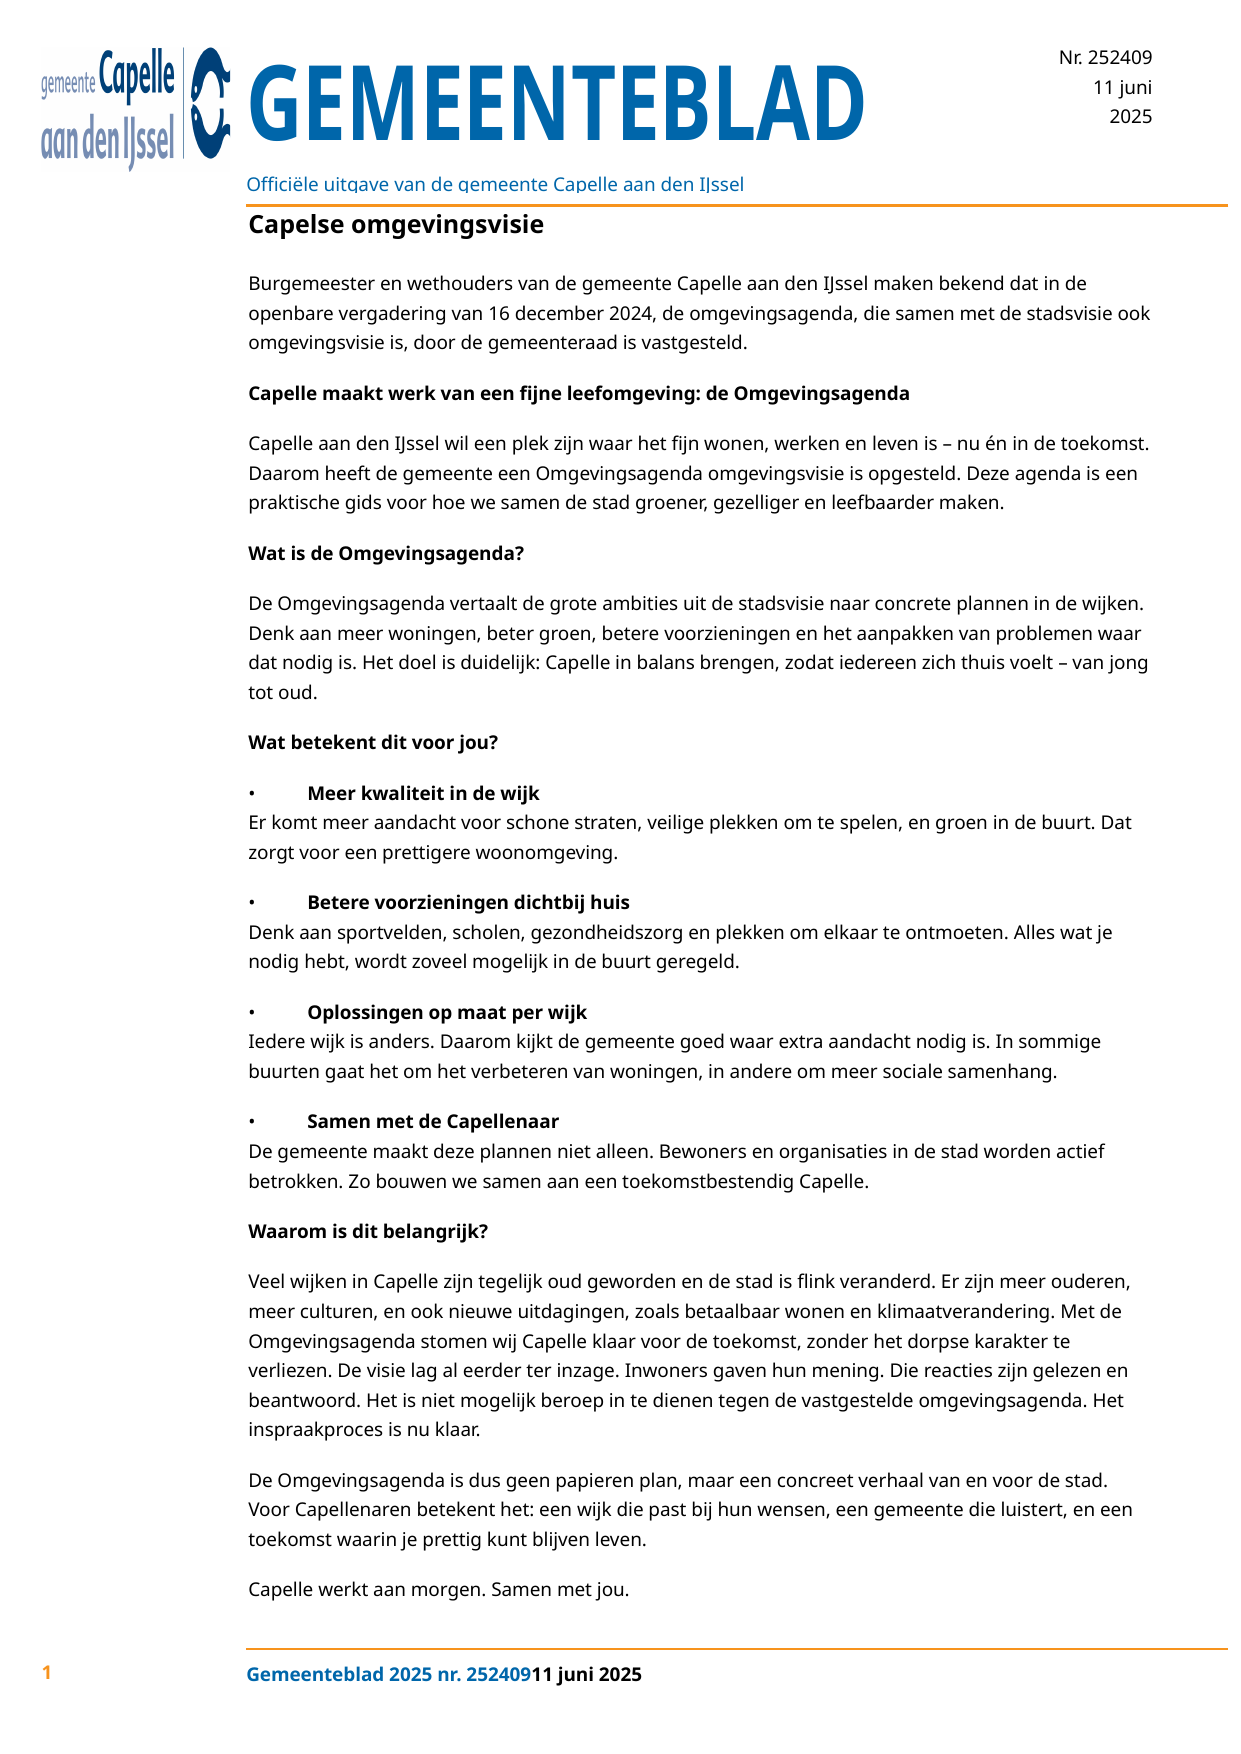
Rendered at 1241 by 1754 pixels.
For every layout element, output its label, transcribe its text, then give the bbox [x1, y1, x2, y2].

text Wat betekent dit voor jou? [248, 729, 1152, 755]
picture [41, 47, 231, 172]
text De Omgevingsagenda is dus geen papieren plan, maar een concreet verhaal van en voor de stad. Voor Capellenaren betekent het: een wijk die past bij hun wensen, een gemeente die luistert, en een toekomst waarin je prettig kunt blijven leven. [248, 1467, 1152, 1552]
text De Omgevingsagenda vertaalt de grote ambities uit de stadsvisie naar concrete plannen in de wijken. Denk aan meer woningen, beter groen, betere voorzieningen en het aanpakken van problemen waar dat nodig is. Het doel is duidelijk: Capelle in balans brengen, zodat iedereen zich thuis voelt – van jong tot oud. [248, 590, 1152, 705]
text Capelle werkt aan morgen. Samen met jou. [248, 1577, 1152, 1602]
list Meer kwaliteit in de wijk [248, 780, 1152, 806]
text Capelle maakt werk van een fijne leefomgeving: de Omgevingsagenda [248, 380, 1152, 406]
text Denk aan sportvelden, scholen, gezondheidszorg en plekken om elkaar te ontmoeten. Alles wat je nodig hebt, wordt zoveel mogelijk in de buurt geregeld. [248, 919, 1152, 974]
text De gemeente maakt deze plannen niet alleen. Bewoners en organisaties in de stad worden actief betrokken. Zo bouwen we samen aan een toekomstbestendig Capelle. [248, 1138, 1152, 1193]
list Samen met de Capellenaar [248, 1109, 1152, 1134]
list Oplossingen op maat per wijk [248, 999, 1152, 1025]
text Er komt meer aandacht voor schone straten, veilige plekken om te spelen, en groen in de buurt. Dat zorgt voor een prettigere woonomgeving. [248, 809, 1152, 865]
text Capelse omgevingsvisie [248, 207, 1152, 241]
list Betere voorzieningen dichtbij huis [248, 889, 1152, 915]
text Waarom is dit belangrijk? [248, 1218, 1152, 1244]
text Capelle aan den IJssel wil een plek zijn waar het fijn wonen, werken en leven is – nu én in de toekomst. Daarom heeft de gemeente een Omgevingsagenda omgevingsvisie is opgesteld. Deze agenda is een praktische gids voor hoe we samen de stad groener, gezelliger en leefbaarder maken. [248, 430, 1152, 515]
text Iedere wijk is anders. Daarom kijkt de gemeente goed waar extra aandacht nodig is. In sommige buurten gaat het om het verbeteren van woningen, in andere om meer sociale samenhang. [248, 1029, 1152, 1084]
text Burgemeester en wethouders van de gemeente Capelle aan den IJssel maken bekend dat in de openbare vergadering van 16 december 2024, de omgevingsagenda, die samen met de stadsvisie ook omgevingsvisie is, door de gemeenteraad is vastgesteld. [248, 270, 1152, 355]
text Veel wijken in Capelle zijn tegelijk oud geworden en de stad is flink veranderd. Er zijn meer ouderen, meer culturen, en ook nieuwe uitdagingen, zoals betaalbaar wonen en klimaatverandering. Met de Omgevingsagenda stomen wij Capelle klaar voor de toekomst, zonder het dorpse karakter te verliezen. De visie lag al eerder ter inzage. Inwoners gaven hun mening. Die reacties zijn gelezen en beantwoord. Het is niet mogelijk beroep in te dienen tegen de vastgestelde omgevingsagenda. Het inspraakproces is nu klaar. [248, 1269, 1152, 1442]
text Wat is de Omgevingsagenda? [248, 540, 1152, 566]
